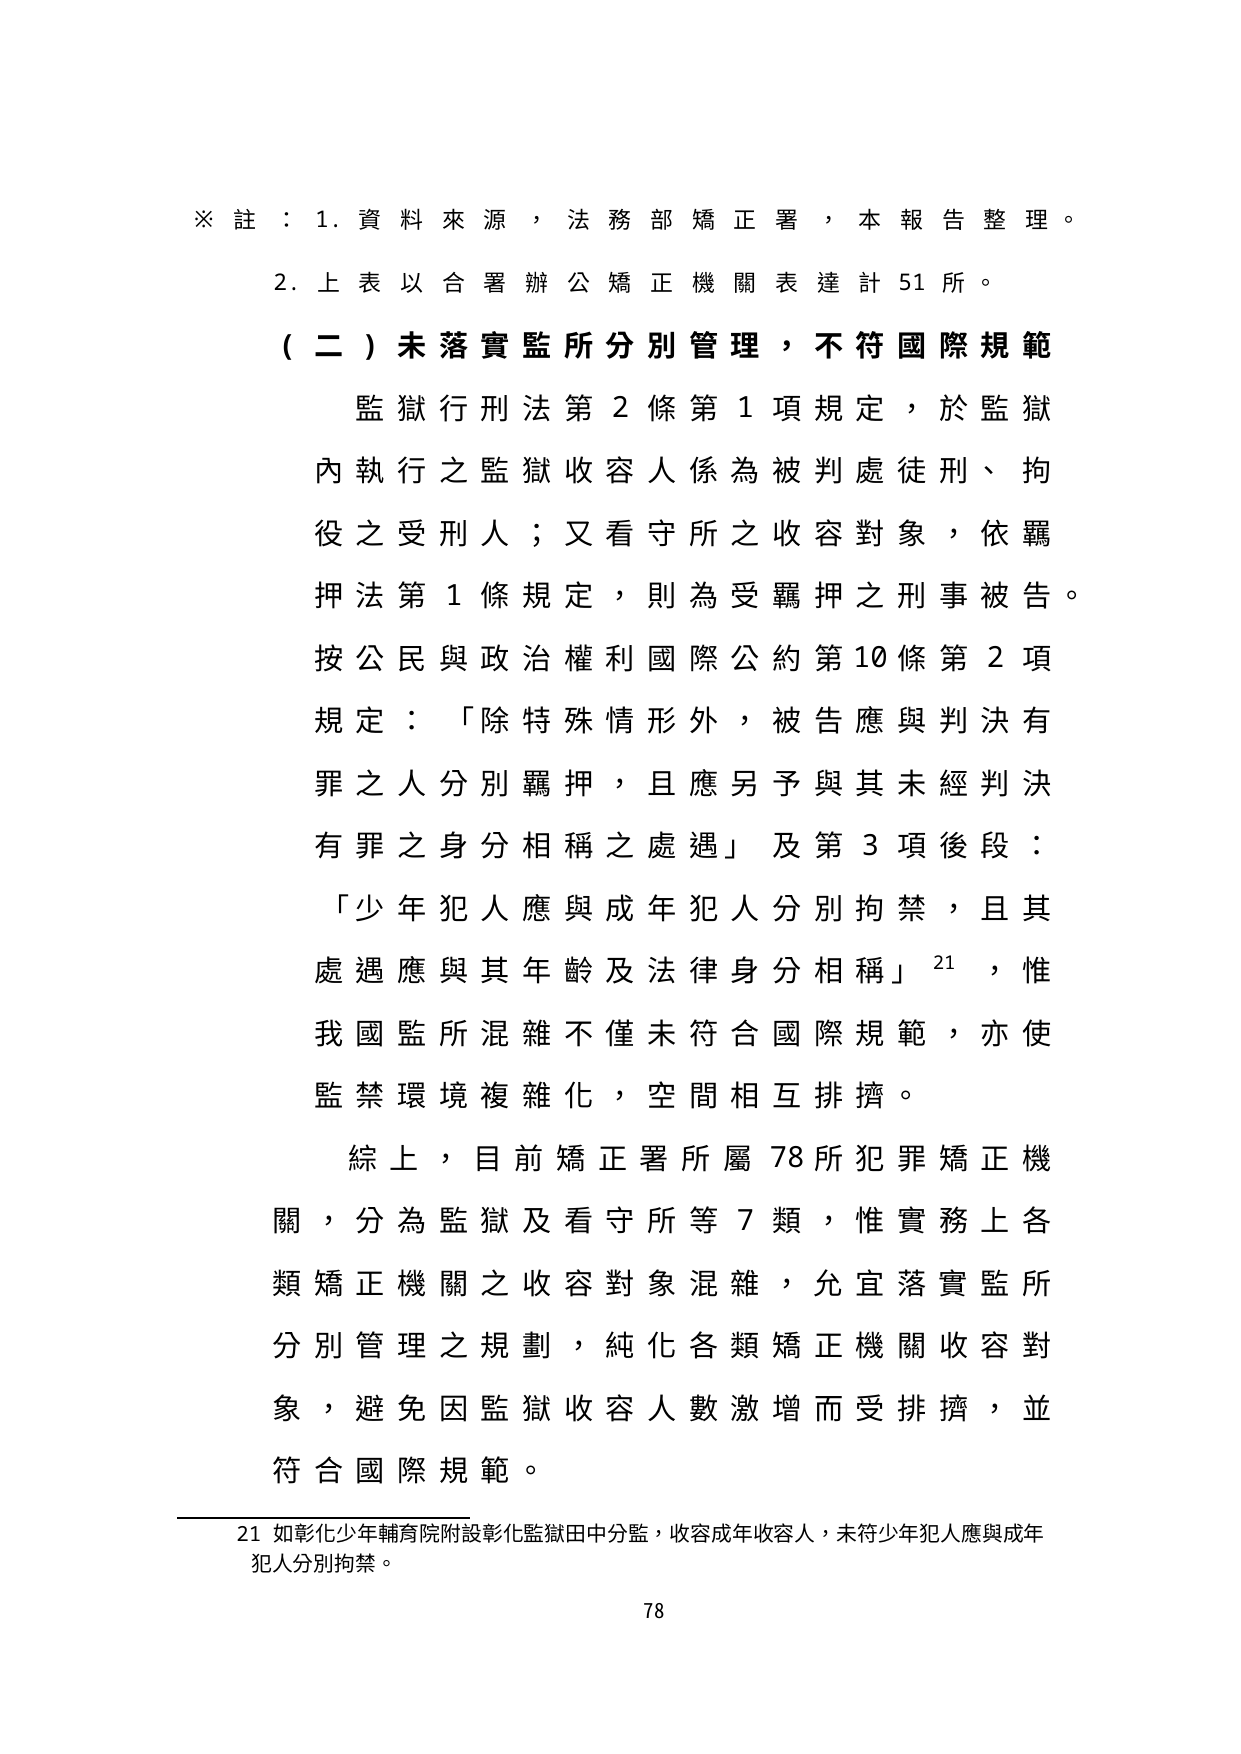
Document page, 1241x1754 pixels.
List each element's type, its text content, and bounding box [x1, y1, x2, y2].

text (二)未落實監所分別管理，不符國際規範 [242, 302, 1058, 365]
text 綜上，目前矯正署所屬78所犯罪矯正機關，分為監獄及看守所等7類，惟實務上各類矯正機關之收容對象混雜，允宜落實監所分別管理之規劃，純化各類矯正機關收容對象，避免因監獄收容人數激增而受排擠，並符合國際規範。 [242, 1115, 1058, 1490]
text 如彰化少年輔育院附設彰化監獄田中分監，收容成年收容人，未符少年犯人應與成年犯人分別拘禁。 [236, 1518, 1063, 1577]
text ※註：1.資料來源，法務部矯正署，本報告整理。 [153, 177, 1090, 240]
text 監獄行刑法第2條第1項規定，於監獄內執行之監獄收容人係為被判處徒刑、拘役之受刑人；又看守所之收容對象，依羈押法第1條規定，則為受羈押之刑事被告。按公民與政治權利國際公約第10條第2項規定：「除特殊情形外，被告應與判決有罪之人分別羈押，且應另予與其未經判決有罪之身分相稱之處遇」及第3項後段：「少年犯人應與成年犯人分別拘禁，且其處遇應與其年齡及法律身分相稱」，惟我國監所混雜不僅未符合國際規範，亦使監禁環境複雜化，空間相互排擠。 [271, 365, 1058, 1115]
text 2.上表以合署辦公矯正機關表達計51所。 [227, 240, 1090, 302]
